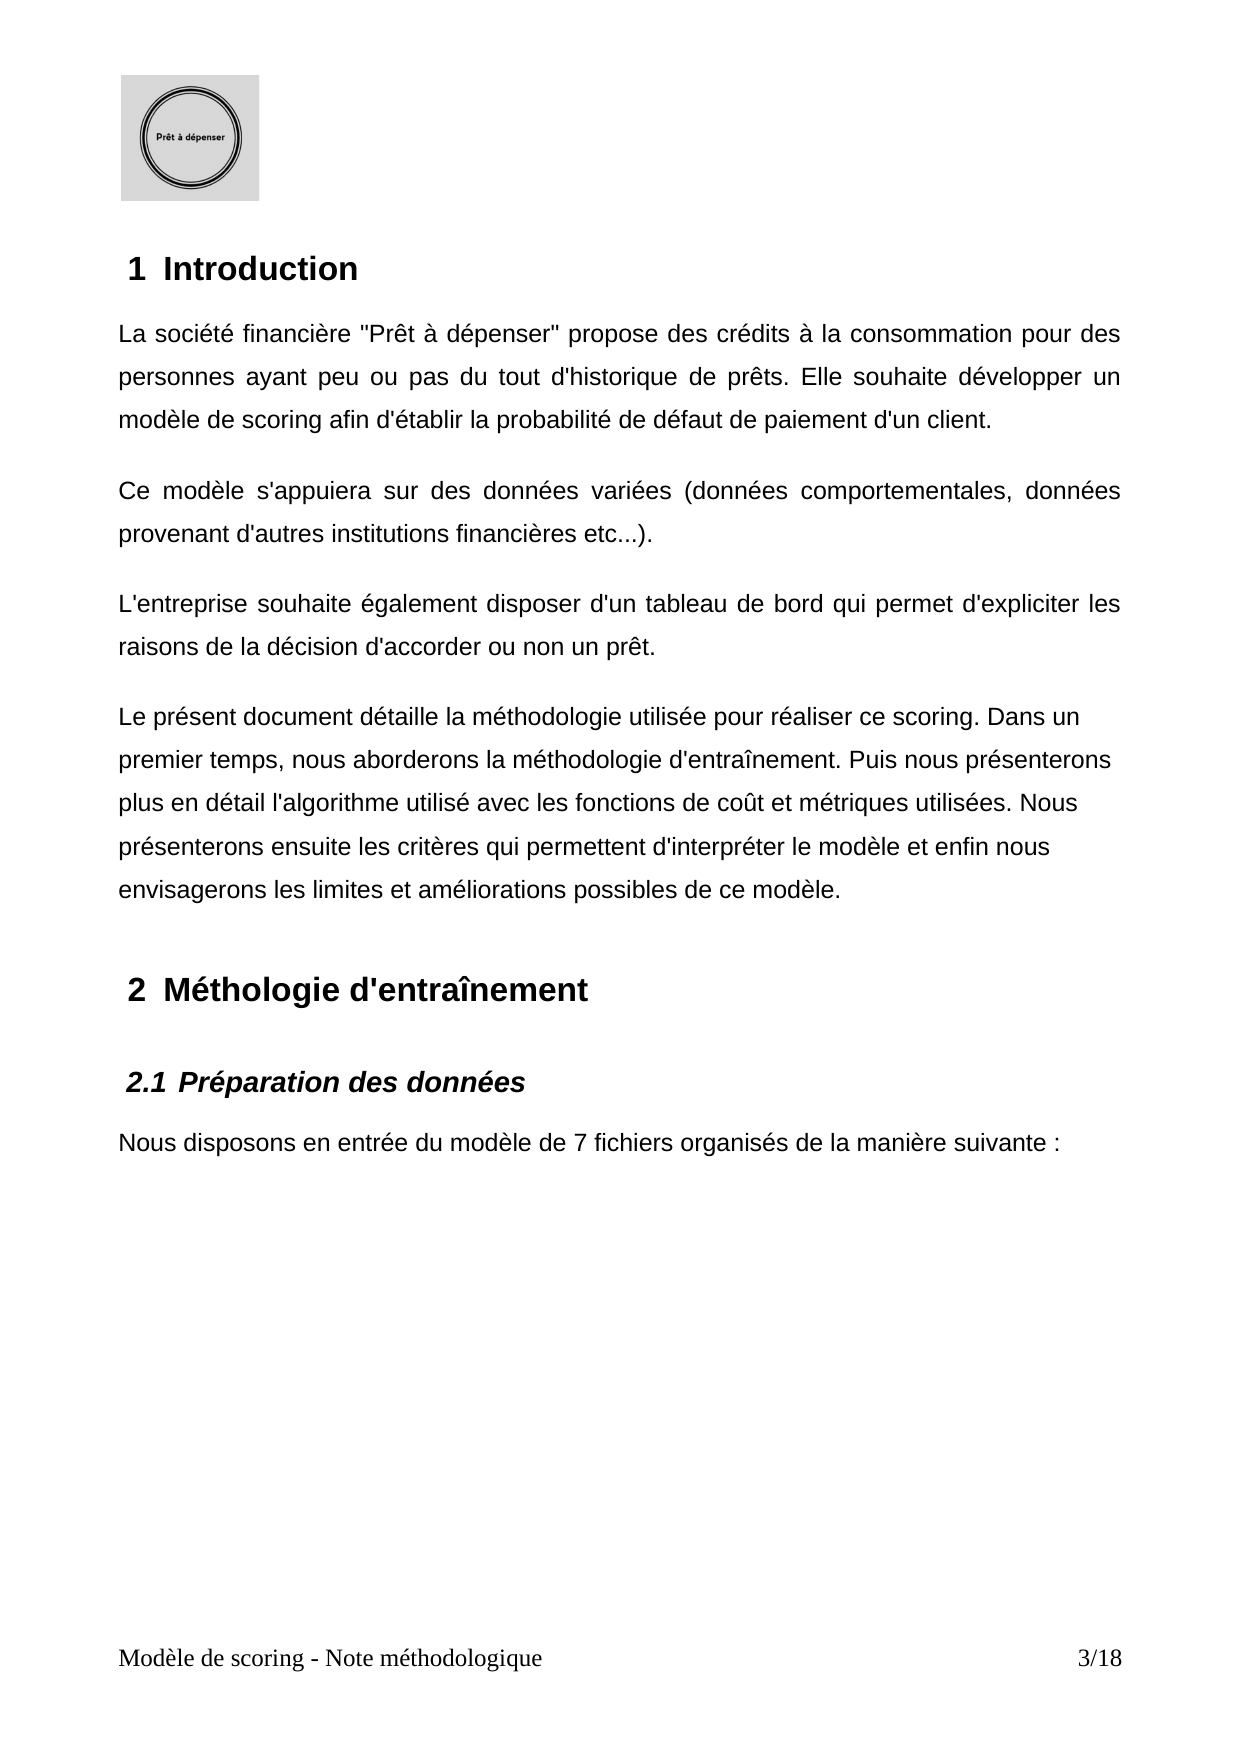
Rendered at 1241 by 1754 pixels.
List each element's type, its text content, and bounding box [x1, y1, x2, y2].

text Ce modèle s'appuiera sur des données variées (données comportementales, données provenant d'autres institutions financières etc...). [118, 476, 1122, 547]
text L'entreprise souhaite également disposer d'un tableau de bord qui permet d'expliciter les raisons de la décision d'accorder ou non un prêt. [118, 589, 1122, 661]
subtitle Introduction [118, 249, 1122, 287]
text La société financière "Prêt à dépenser" propose des crédits à la consommation pour des personnes ayant peu ou pas du tout d'historique de prêts. Elle souhaite développer un modèle de scoring afin d'établir la probabilité de défaut de paiement d'un client. [118, 319, 1122, 434]
text Le présent document détaille la méthodologie utilisée pour réaliser ce scoring. Dans un premier temps, nous aborderons la méthodologie d'entraînement. Puis nous présenterons plus en détail l'algorithme utilisé avec les fonctions de coût et métriques utilisées. Nous présenterons ensuite les critères qui permettent d'interpréter le modèle et enfin nous envisagerons les limites et améliorations possibles de ce modèle. [118, 702, 1122, 903]
text Nous disposons en entrée du modèle de 7 fichiers organisés de la manière suivante : [118, 1128, 1122, 1157]
subtitle Méthologie d'entraînement [118, 970, 1122, 1008]
picture [121, 75, 260, 201]
subtitle Préparation des données [118, 1065, 1122, 1099]
